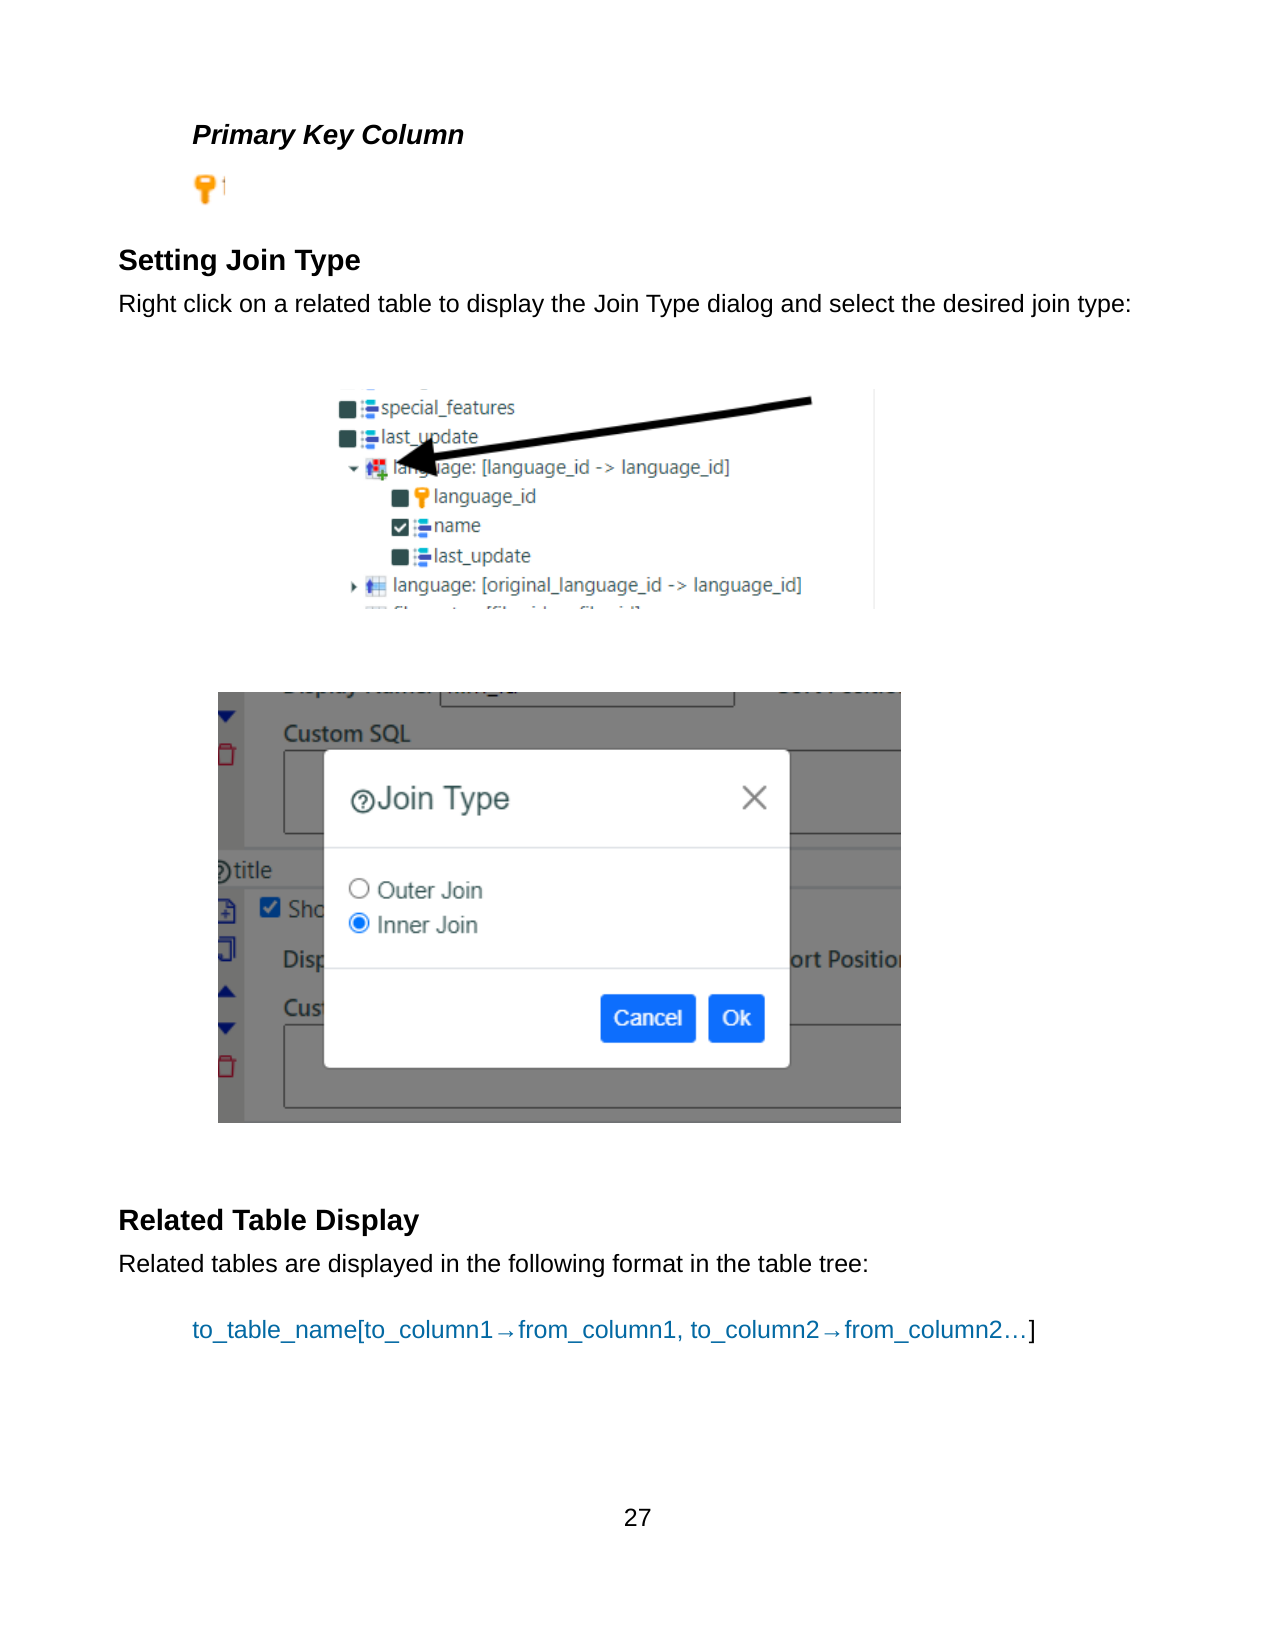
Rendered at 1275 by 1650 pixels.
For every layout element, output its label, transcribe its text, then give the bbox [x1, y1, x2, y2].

picture [218, 692, 901, 1123]
picture [280, 389, 875, 609]
text to_table_name[to_column1→from_column1, to_column2→from_column2…] [118, 1315, 1157, 1343]
picture [187, 162, 226, 210]
subtitle Related Table Display [118, 1202, 1157, 1236]
subtitle Primary Key Column [118, 118, 1157, 150]
text Right click on a related table to display the Join Type dialog and select the desired join type: [118, 289, 1157, 318]
text Related tables are displayed in the following format in the table tree: [118, 1249, 1157, 1277]
subtitle Setting Join Type [118, 243, 1157, 277]
